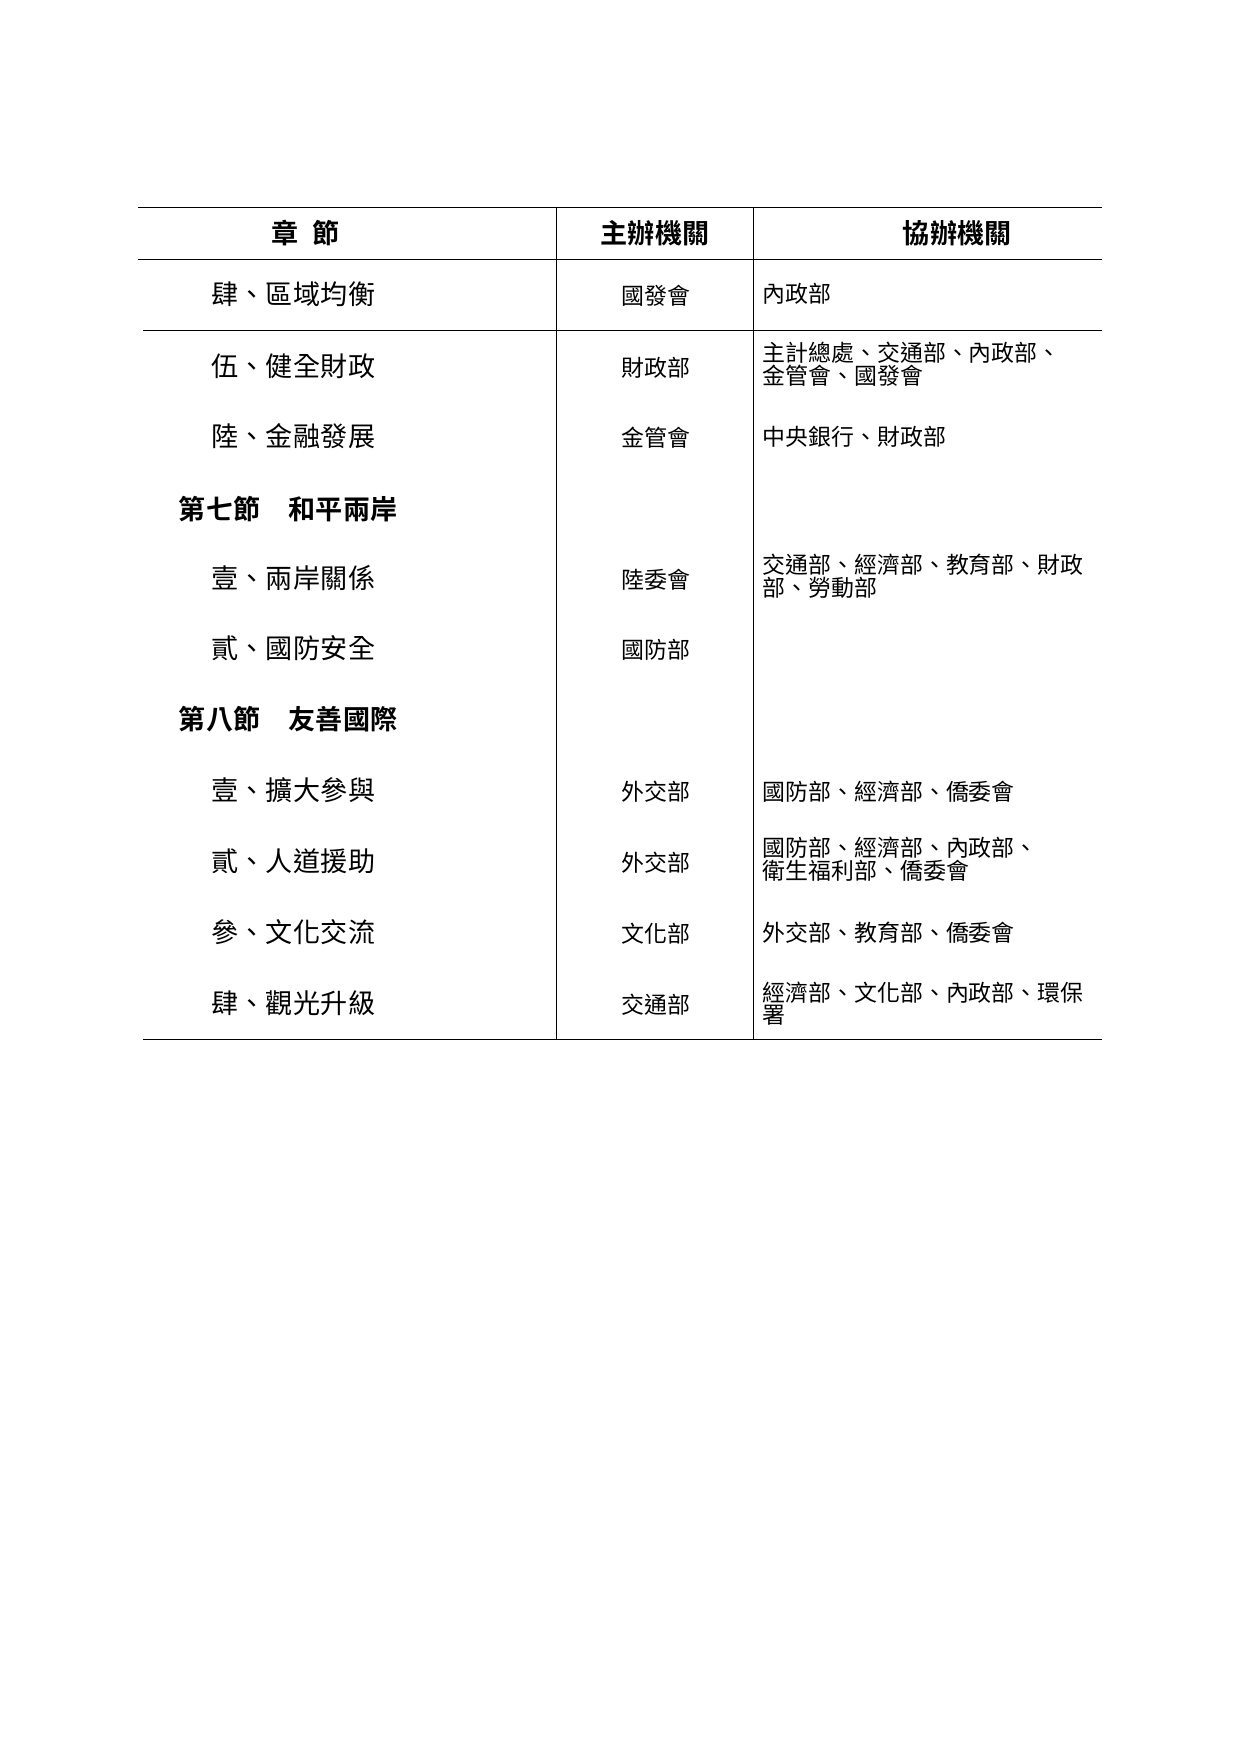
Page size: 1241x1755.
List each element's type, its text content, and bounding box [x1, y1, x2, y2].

table_cell [138, 897, 143, 968]
table_cell 文化部 [557, 897, 753, 968]
table_cell 陸、金融發展 [143, 401, 556, 472]
table_cell 中央銀行、財政部 [754, 401, 1102, 472]
table_cell 參、文化交流 [143, 897, 556, 968]
table_cell [138, 826, 143, 897]
table_cell [138, 614, 143, 684]
table_cell [138, 968, 143, 1038]
table_cell 肆、區域均衡 [143, 260, 556, 330]
table_header 協辦機關 [754, 208, 1102, 259]
table_cell 國發會 [557, 260, 753, 330]
table_cell 國防部、經濟部、僑委會 [754, 755, 1102, 826]
table_cell [754, 614, 1102, 684]
table_cell 外交部 [557, 755, 753, 826]
table_cell 交通部、經濟部、教育部、財政部、勞動部 [754, 543, 1102, 613]
table_cell 國防部 [557, 614, 753, 684]
table_cell 陸委會 [557, 543, 753, 613]
table_cell 貳、人道援助 [143, 826, 556, 897]
table_cell 交通部 [557, 968, 753, 1038]
table_cell 壹、擴大參與 [143, 755, 556, 826]
table_cell 伍、健全財政 [143, 331, 556, 401]
table_cell [138, 401, 143, 472]
table_cell 第七節 和平兩岸 [143, 472, 556, 543]
table_cell 國防部、經濟部、內政部、 衛生福利部、僑委會 [754, 826, 1102, 897]
table_cell 金管會 [557, 401, 753, 472]
table_cell 經濟部、文化部、內政部、環保署 [754, 968, 1102, 1038]
table_cell [138, 330, 143, 401]
table_cell [138, 684, 143, 755]
table_cell 外交部 [557, 826, 753, 897]
table_cell [754, 684, 1102, 755]
table_header 主辦機關 [557, 208, 753, 259]
table_cell 財政部 [557, 331, 753, 401]
table_cell [138, 472, 143, 543]
table_cell [557, 472, 753, 543]
table_cell [754, 472, 1102, 543]
table_cell 第八節 友善國際 [143, 684, 556, 755]
table_header 章 節 [138, 208, 556, 259]
table_cell [138, 755, 143, 826]
table_cell 貳、國防安全 [143, 614, 556, 684]
table_cell 肆、觀光升級 [143, 968, 556, 1038]
table_cell 壹、兩岸關係 [143, 543, 556, 613]
table_cell [138, 260, 143, 330]
table_cell 主計總處、交通部、內政部、 金管會、國發會 [754, 331, 1102, 401]
table_cell [557, 684, 753, 755]
table_cell [138, 543, 143, 613]
table_cell 內政部 [754, 260, 1102, 330]
table_cell 外交部、教育部、僑委會 [754, 897, 1102, 968]
